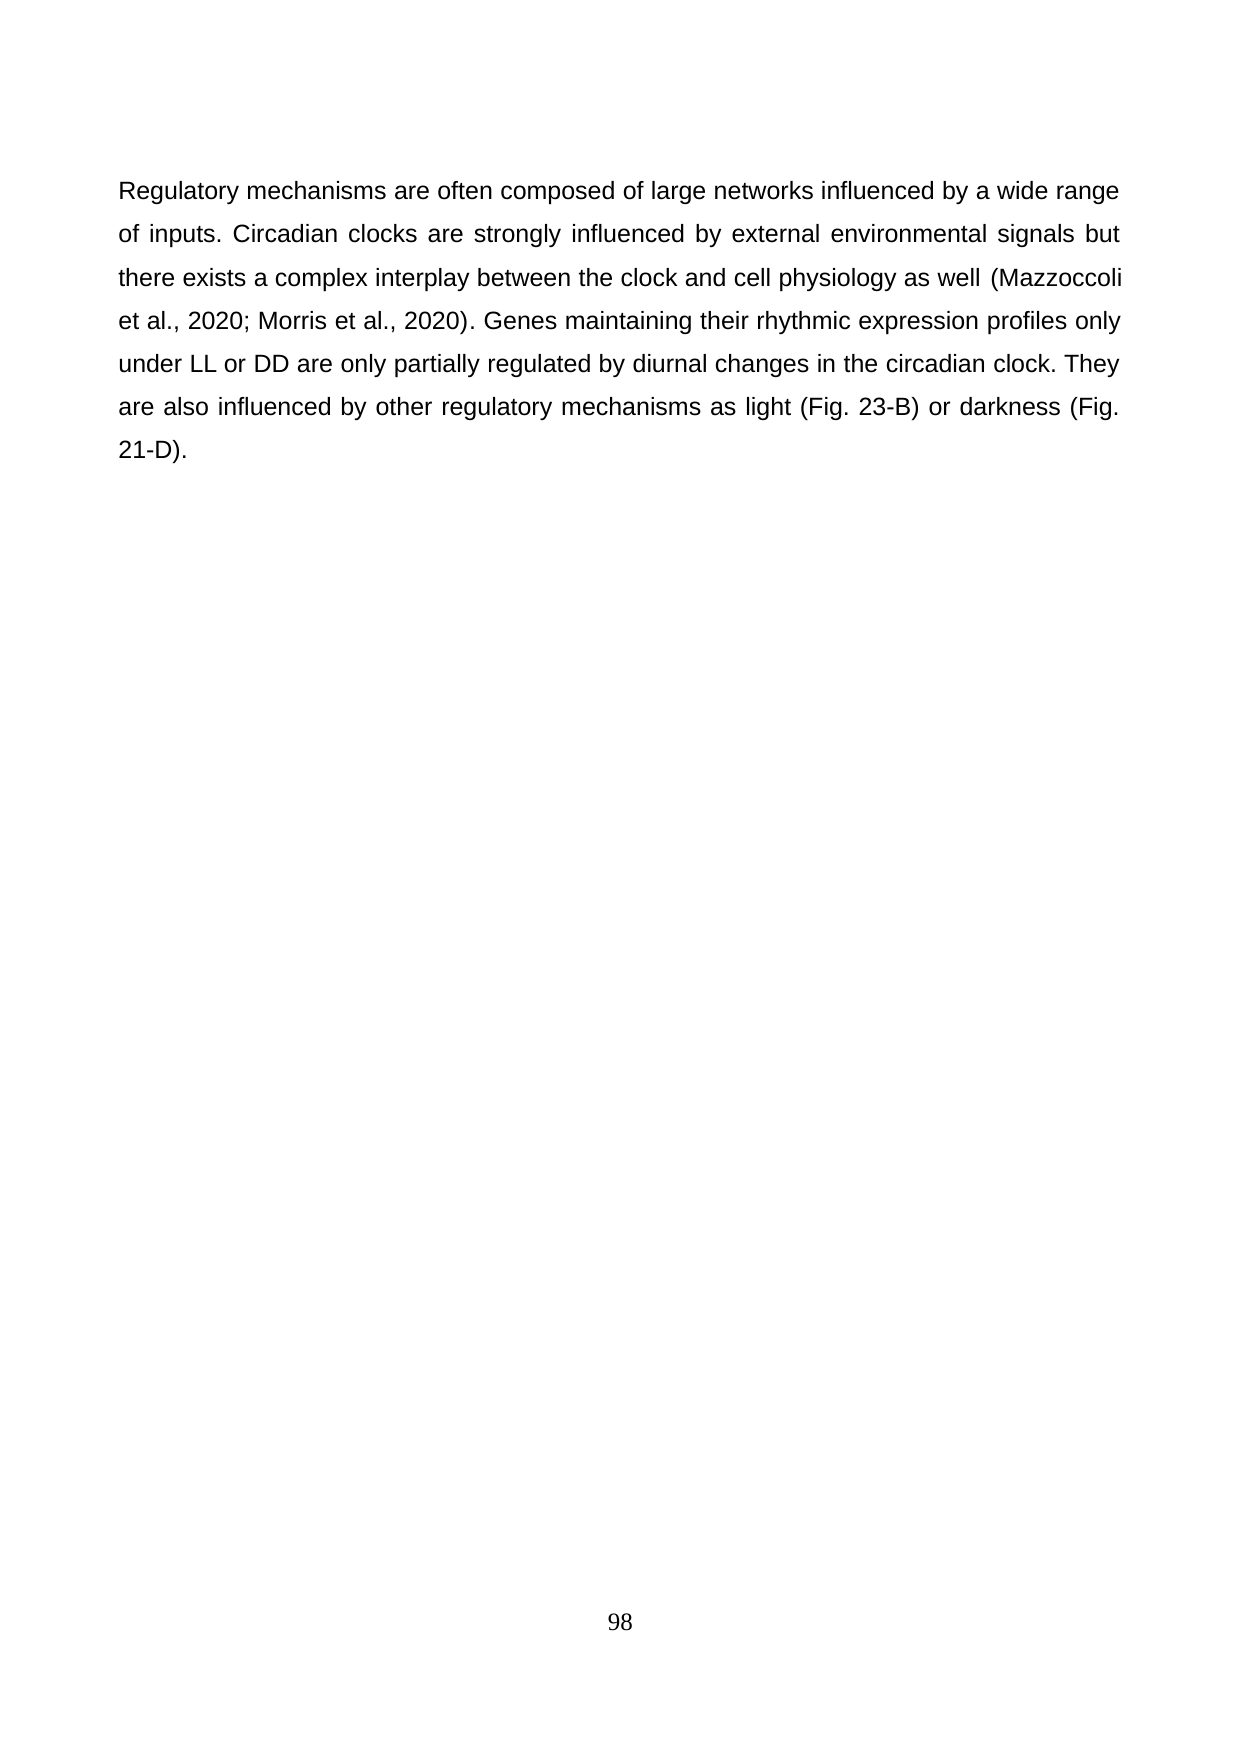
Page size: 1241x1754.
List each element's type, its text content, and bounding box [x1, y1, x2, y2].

text Regulatory mechanisms are often composed of large networks influenced by a wide range of inputs. Circadian clocks are strongly influenced by external environmental signals but there exists a complex interplay between the clock and cell physiology as well (Mazzoccoli et al., 2020; Morris et al., 2020)⁠. Genes maintaining their rhythmic expression profiles only under LL or DD are only partially regulated by diurnal changes in the circadian clock. They are also influenced by other regulatory mechanisms as light (Fig. 23-B) or darkness (Fig. 21-D). [118, 176, 1122, 464]
